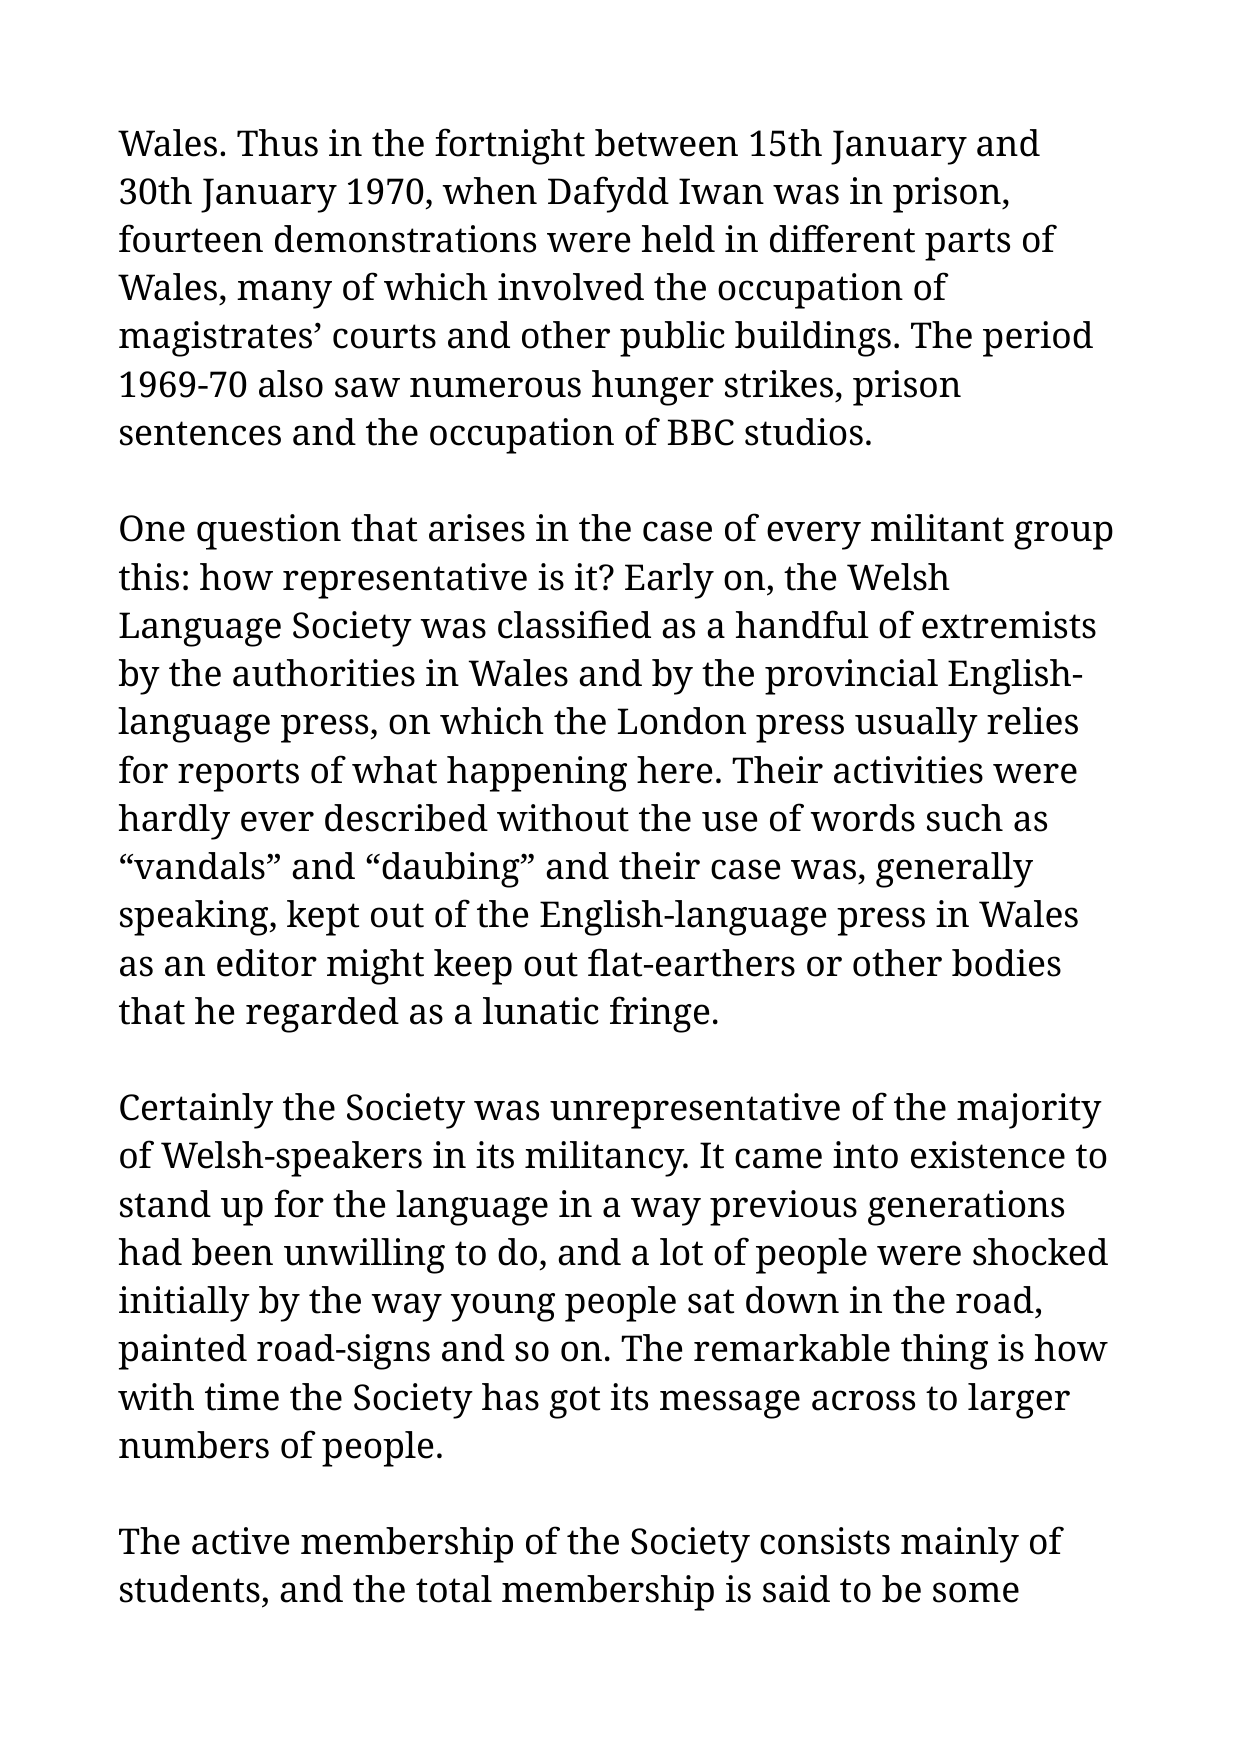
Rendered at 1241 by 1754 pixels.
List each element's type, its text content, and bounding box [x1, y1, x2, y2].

text One question that arises in the case of every militant group this: how representative is it? Early on, the Welsh Language Society was classified as a handful of extremists by the authorities in Wales and by the provincial English-language press, on which the London press usually relies for reports of what happening here. Their activities were hardly ever described without the use of words such as “vandals” and “daubing” and their case was, generally speaking, kept out of the English-language press in Wales as an editor might keep out flat-earthers or other bodies that he regarded as a lunatic fringe. [118, 504, 1122, 1034]
text Wales. Thus in the fortnight between 15th January and 30th January 1970, when Dafydd Iwan was in prison, fourteen demonstrations were held in different parts of Wales, many of which involved the occupation of magistrates’ courts and other public buildings. The period 1969-70 also saw numerous hunger strikes, prison sentences and the occupation of BBC studios. [118, 118, 1122, 456]
text The active membership of the Society consists mainly of students, and the total membership is said to be some [118, 1517, 1122, 1613]
text Certainly the Society was unrepresentative of the majority of Welsh-speakers in its militancy. It came into existence to stand up for the language in a way previous generations had been unwilling to do, and a lot of people were shocked initially by the way young people sat down in the road, painted road-signs and so on. The remarkable thing is how with time the Society has got its message across to larger numbers of people. [118, 1083, 1122, 1468]
